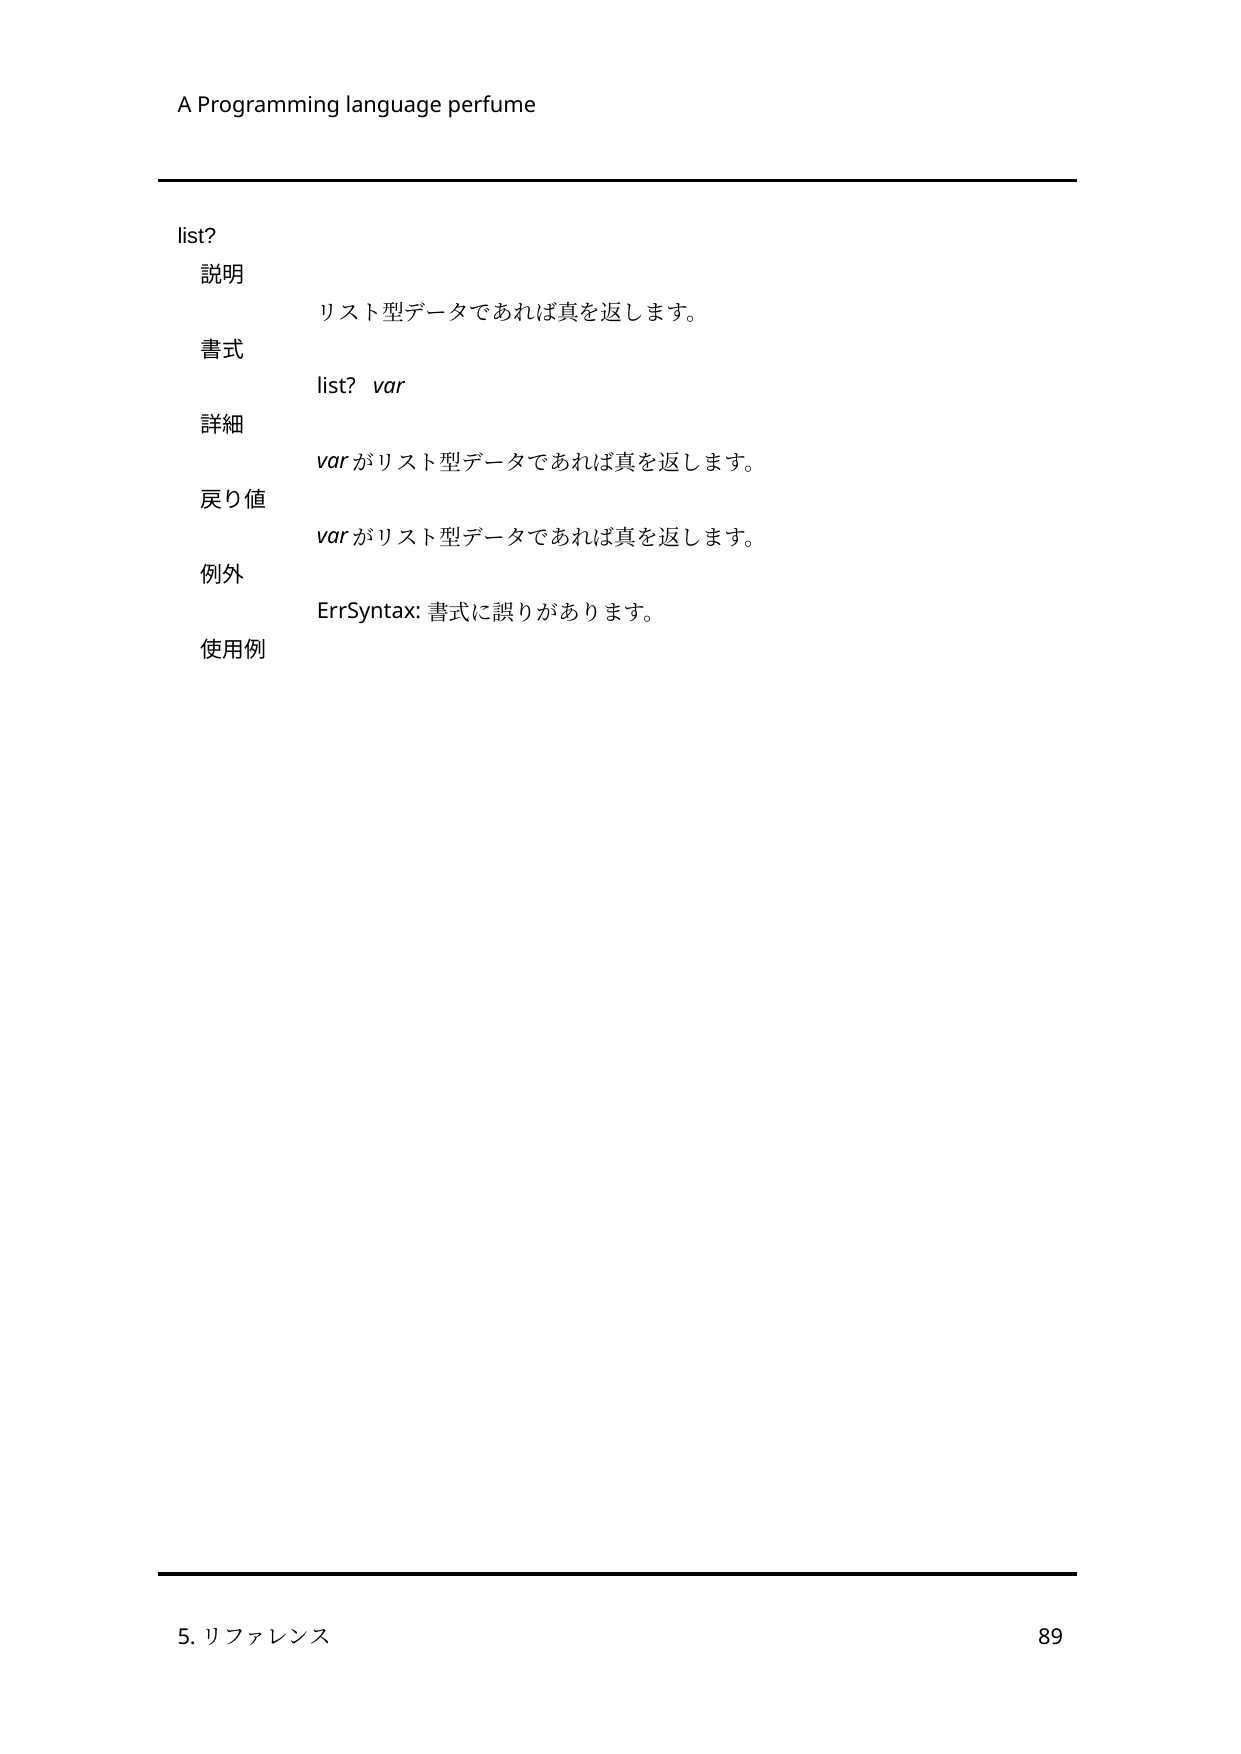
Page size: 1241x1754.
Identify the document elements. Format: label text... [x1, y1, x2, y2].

table_cell list? var [317, 329, 1063, 404]
table_cell 詳細 [200, 404, 317, 479]
table_header 説明 [200, 254, 317, 329]
table_header リスト型データであれば真を返します。 [317, 254, 1063, 329]
table_cell 書式 [200, 329, 317, 404]
table_cell 戻り値 [200, 479, 317, 554]
table_cell varがリスト型データであれば真を返します。 [317, 404, 1063, 479]
table_cell 例外 [200, 554, 317, 629]
table_cell [317, 629, 1063, 704]
table_cell 使用例 [200, 629, 317, 704]
table_cell ErrSyntax: 書式に誤りがあります。 [317, 554, 1063, 629]
subtitle list? [177, 217, 1063, 254]
table_cell varがリスト型データであれば真を返します。 [317, 479, 1063, 554]
